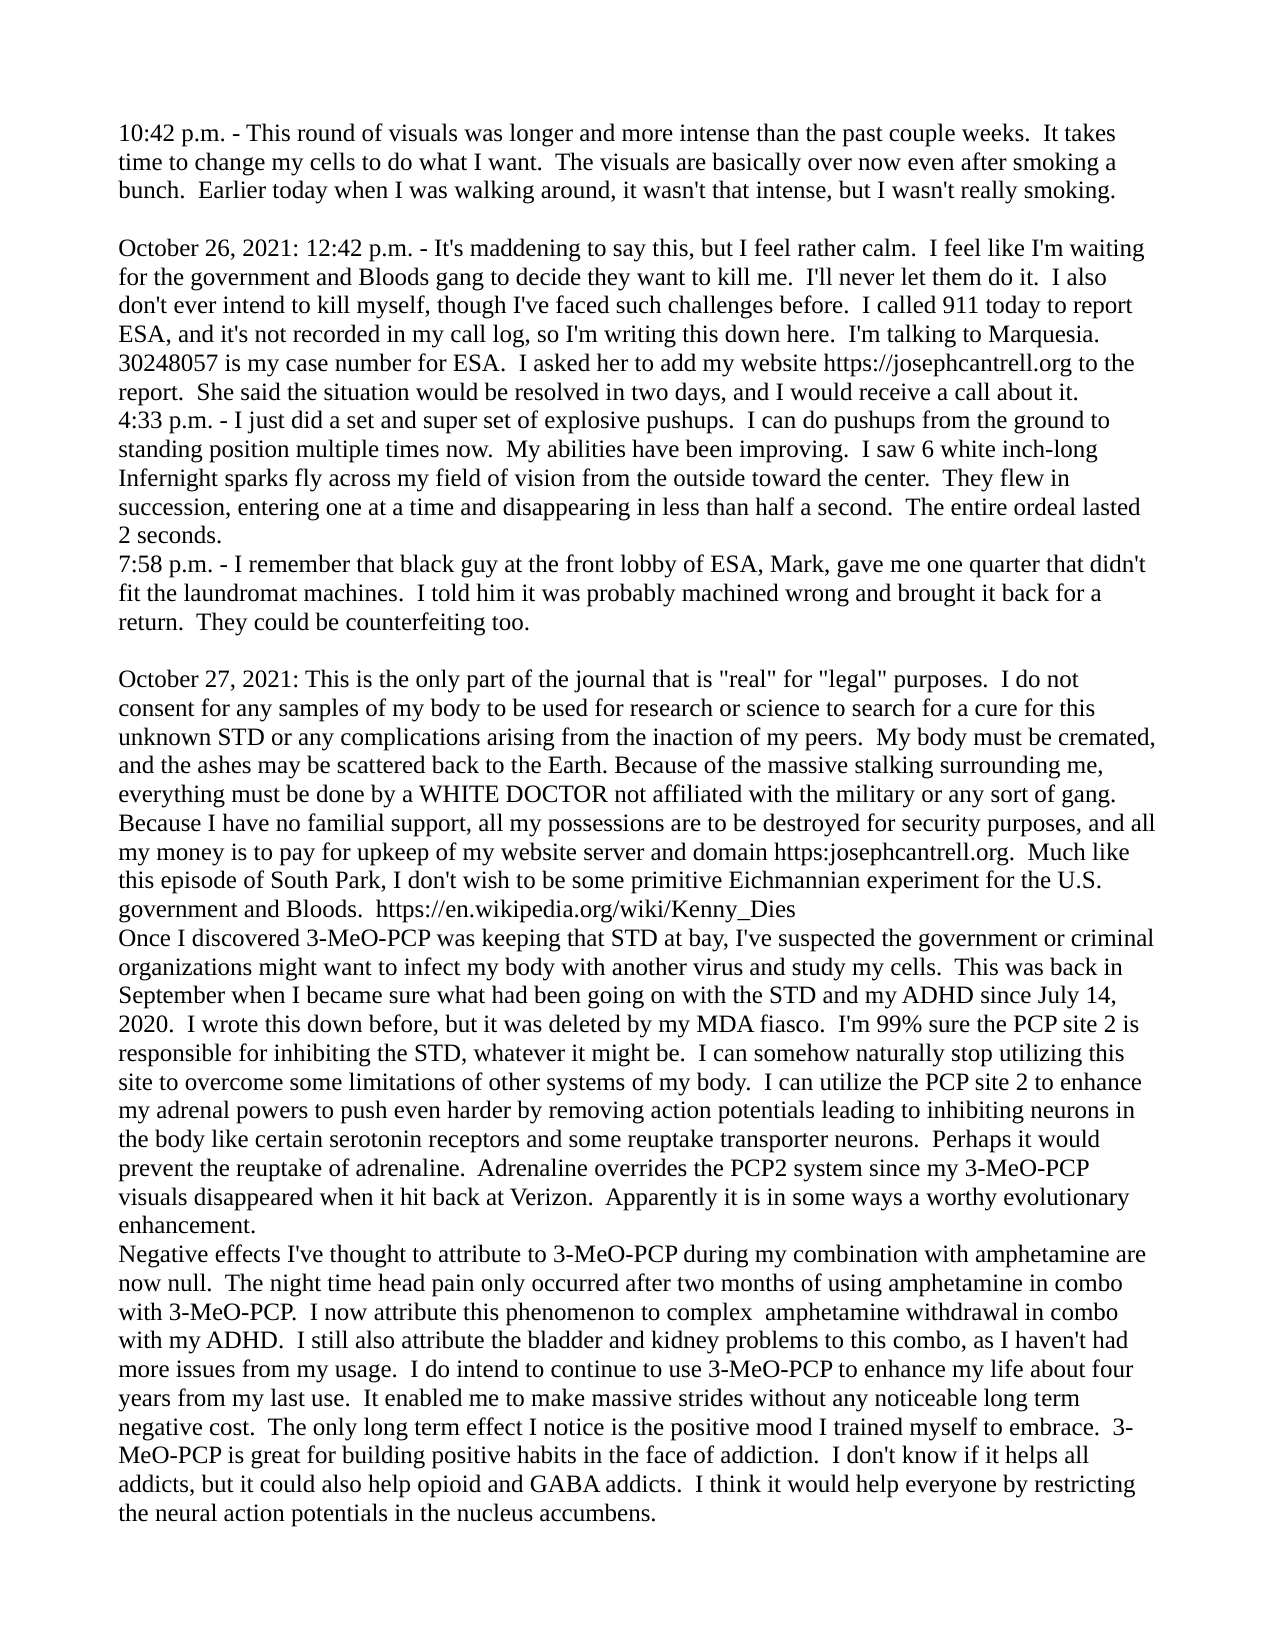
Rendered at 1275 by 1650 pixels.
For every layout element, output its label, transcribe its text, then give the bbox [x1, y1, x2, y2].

text October 26, 2021: 12:42 p.m. - It's maddening to say this, but I feel rather calm. I feel like I'm waiting for the government and Bloods gang to decide they want to kill me. I'll never let them do it. I also don't ever intend to kill myself, though I've faced such challenges before. I called 911 today to report ESA, and it's not recorded in my call log, so I'm writing this down here. I'm talking to Marquesia. 30248057 is my case number for ESA. I asked her to add my website https://josephcantrell.org to the report. She said the situation would be resolved in two days, and I would receive a call about it. [118, 233, 1157, 406]
text October 27, 2021: This is the only part of the journal that is "real" for "legal" purposes. I do not consent for any samples of my body to be used for research or science to search for a cure for this unknown STD or any complications arising from the inaction of my peers. My body must be cremated, and the ashes may be scattered back to the Earth. Because of the massive stalking surrounding me, everything must be done by a WHITE DOCTOR not affiliated with the military or any sort of gang. Because I have no familial support, all my possessions are to be destroyed for security purposes, and all my money is to pay for upkeep of my website server and domain https:josephcantrell.org. Much like this episode of South Park, I don't wish to be some primitive Eichmannian experiment for the U.S. government and Bloods. https://en.wikipedia.org/wiki/Kenny_Dies [118, 664, 1157, 923]
text 4:33 p.m. - I just did a set and super set of explosive pushups. I can do pushups from the ground to standing position multiple times now. My abilities have been improving. I saw 6 white inch-long Infernight sparks fly across my field of vision from the outside toward the center. They flew in succession, entering one at a time and disappearing in less than half a second. The entire ordeal lasted 2 seconds. [118, 406, 1157, 549]
text 7:58 p.m. - I remember that black guy at the front lobby of ESA, Mark, gave me one quarter that didn't fit the laundromat machines. I told him it was probably machined wrong and brought it back for a return. They could be counterfeiting too. [118, 549, 1157, 636]
text Negative effects I've thought to attribute to 3-MeO-PCP during my combination with amphetamine are now null. The night time head pain only occurred after two months of using amphetamine in combo with 3-MeO-PCP. I now attribute this phenomenon to complex amphetamine withdrawal in combo with my ADHD. I still also attribute the bladder and kidney problems to this combo, as I haven't had more issues from my usage. I do intend to continue to use 3-MeO-PCP to enhance my life about four years from my last use. It enabled me to make massive strides without any noticeable long term negative cost. The only long term effect I notice is the positive mood I trained myself to embrace. 3-MeO-PCP is great for building positive habits in the face of addiction. I don't know if it helps all addicts, but it could also help opioid and GABA addicts. I think it would help everyone by restricting the neural action potentials in the nucleus accumbens. [118, 1239, 1157, 1527]
text Once I discovered 3-MeO-PCP was keeping that STD at bay, I've suspected the government or criminal organizations might want to infect my body with another virus and study my cells. This was back in September when I became sure what had been going on with the STD and my ADHD since July 14, 2020. I wrote this down before, but it was deleted by my MDA fiasco. I'm 99% sure the PCP site 2 is responsible for inhibiting the STD, whatever it might be. I can somehow naturally stop utilizing this site to overcome some limitations of other systems of my body. I can utilize the PCP site 2 to enhance my adrenal powers to push even harder by removing action potentials leading to inhibiting neurons in the body like certain serotonin receptors and some reuptake transporter neurons. Perhaps it would prevent the reuptake of adrenaline. Adrenaline overrides the PCP2 system since my 3-MeO-PCP visuals disappeared when it hit back at Verizon. Apparently it is in some ways a worthy evolutionary enhancement. [118, 923, 1157, 1239]
text 10:42 p.m. - This round of visuals was longer and more intense than the past couple weeks. It takes time to change my cells to do what I want. The visuals are basically over now even after smoking a bunch. Earlier today when I was walking around, it wasn't that intense, but I wasn't really smoking. [118, 118, 1157, 204]
